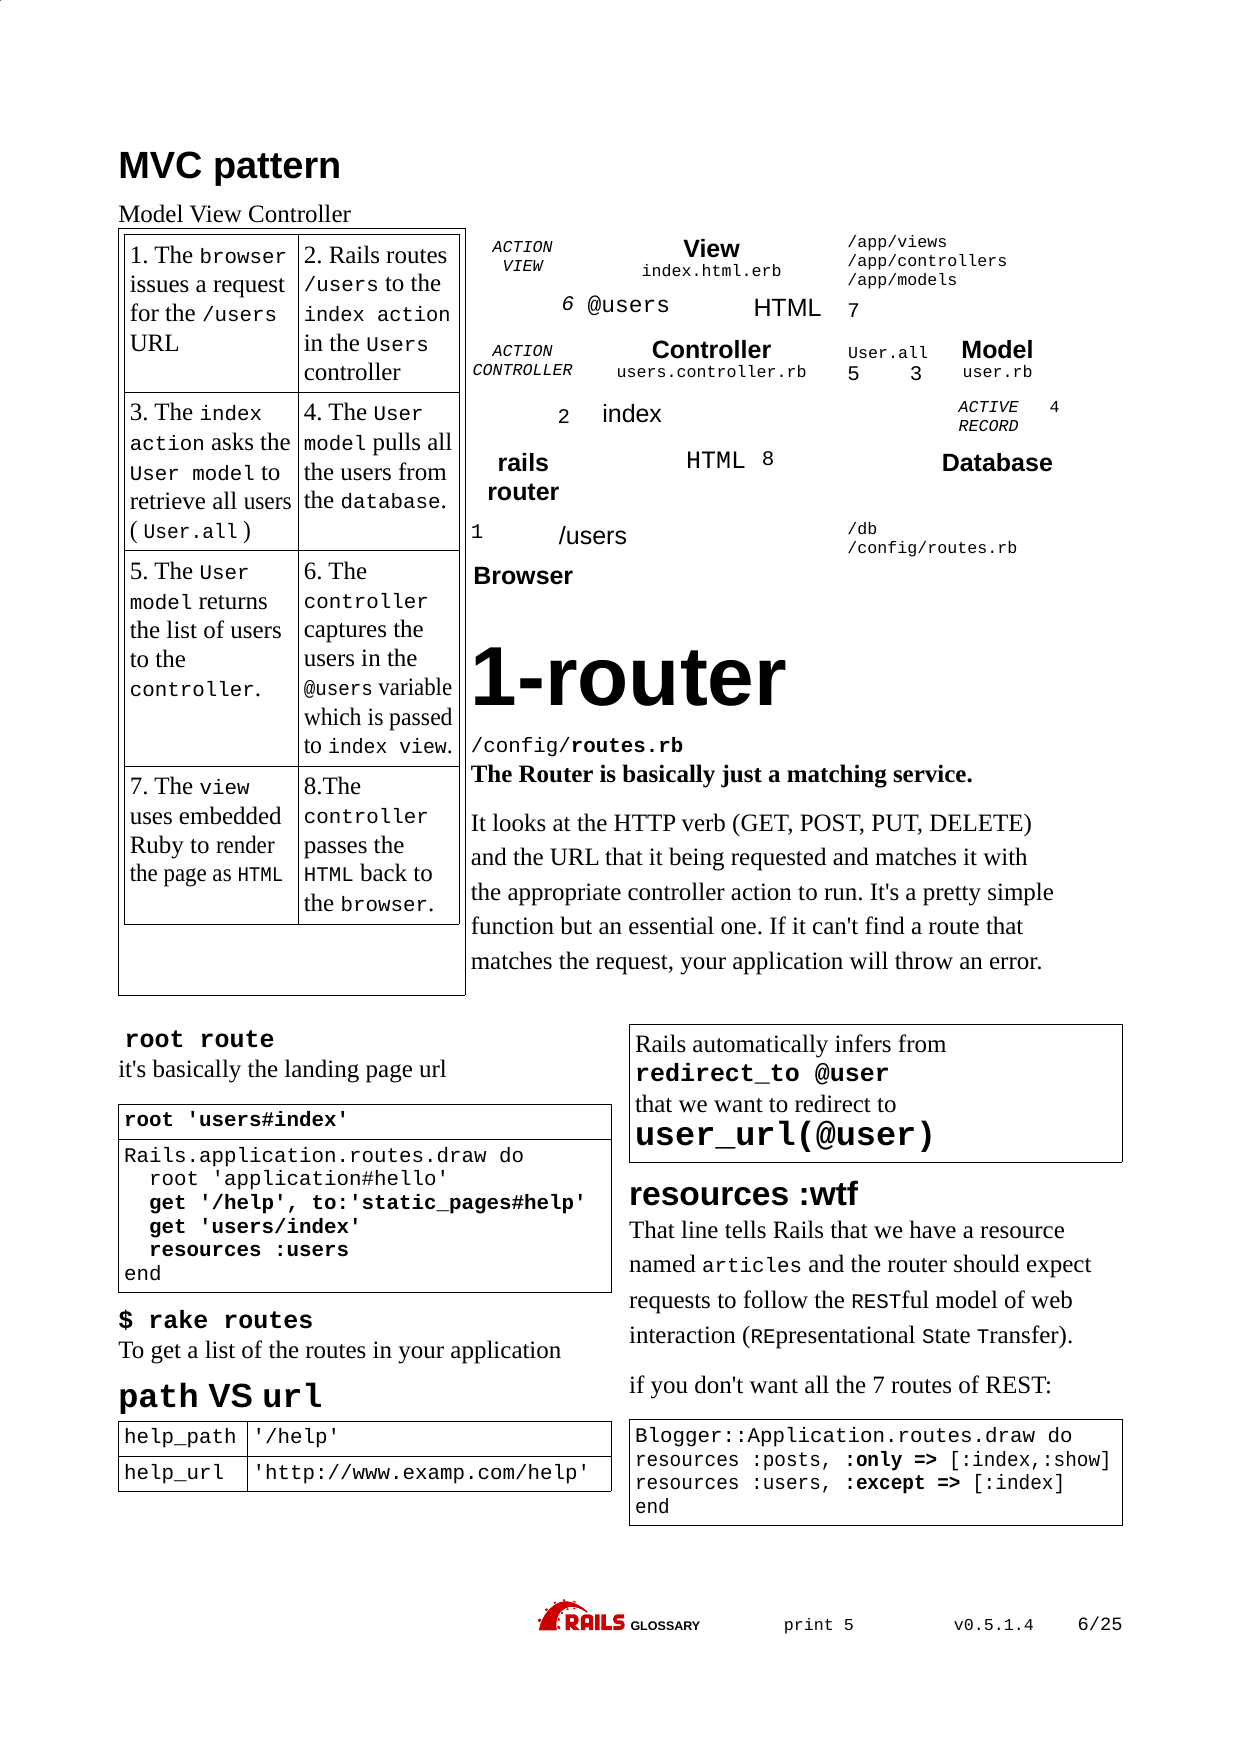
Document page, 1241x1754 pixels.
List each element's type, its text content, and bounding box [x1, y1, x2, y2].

table_cell [676, 515, 733, 555]
table_header 1. The browser issues a request for the /users URL [125, 235, 298, 392]
table_header help_path [119, 1422, 247, 1456]
table_cell 2 [552, 393, 581, 442]
table_cell 4. The User model pulls all the users from the database. [299, 393, 459, 550]
subtitle MVC pattern [118, 143, 611, 187]
text if you don't want all the 7 routes of REST: [629, 1370, 1122, 1399]
subtitle resources :wtf [629, 1173, 1122, 1212]
table_cell index [581, 393, 676, 442]
text That line tells Rails that we have a resource named articles and the router should expect requests to follow the RESTful model of web interaction (REpresentational State Transfer). [629, 1215, 1122, 1350]
table_cell User.all 5 3 [841, 329, 934, 393]
table_header ACTION VIEW [466, 228, 581, 287]
table_cell 7. The view uses embedded Ruby to render the page as HTML [125, 767, 298, 923]
table_cell ACTION CONTROLLER [466, 329, 581, 393]
table_header /app/views /app/controllers /app/models 7 [841, 228, 1060, 329]
table_cell 6. The controller captures the users in the @users variable which is passed to index view. [299, 551, 459, 766]
text Model View Controller [118, 199, 1122, 228]
table_cell [733, 515, 756, 555]
table_cell @users [581, 287, 676, 329]
table_cell [676, 555, 733, 596]
table_header Rails automatically infers from redirect_to @user that we want to redirect to user_url(@user) [630, 1025, 1122, 1162]
table_cell 5. The User model returns the list of users to the controller. [125, 551, 298, 766]
table_cell [676, 287, 733, 329]
table_cell 8.The controller passes the HTML back to the browser. [299, 767, 459, 923]
text root route [118, 1024, 611, 1054]
table_cell 1-router /config/routes.rb The Router is basically just a matching service. It looks at the HTTP verb (GET, POST, PUT, DELETE) and the URL that it being requested and matches it with the appropriate controller action to run. It's a pretty simple function but an essential one. If it can't find a route that matches the request, your application will throw an error. [466, 596, 1060, 995]
table_cell ACTIVE RECORD [935, 393, 1044, 442]
table_cell 'http://www.examp.com/help' [248, 1457, 611, 1491]
text To get a list of the routes in your application [118, 1336, 611, 1364]
table_cell help_url [119, 1457, 247, 1491]
subtitle $ rake routes [118, 1307, 611, 1336]
table_cell [733, 555, 756, 596]
table_header View index.html.erb [581, 228, 841, 287]
table_cell 1 [466, 515, 552, 555]
table_cell HTML [733, 287, 841, 329]
table_cell [634, 442, 676, 515]
table_cell Model user.rb [935, 329, 1060, 393]
table_cell [756, 393, 934, 442]
table_cell [581, 555, 634, 596]
table_cell [466, 393, 552, 442]
table_header '/help' [248, 1422, 611, 1456]
text it's basically the landing page url [118, 1054, 611, 1083]
table_cell [676, 393, 733, 442]
table_cell 6 [466, 287, 581, 329]
table_cell [581, 442, 634, 515]
table_cell /db /config/routes.rb [841, 515, 1060, 596]
table_cell 4 [1044, 393, 1060, 442]
table_header root 'users#index' [119, 1105, 611, 1139]
table_cell [634, 515, 676, 555]
table_cell Controller users.controller.rb [581, 329, 841, 393]
table_cell Rails.application.routes.draw do root 'application#hello' get '/help', to:'static_pages#help' get 'users/index' resources :users end [119, 1140, 611, 1292]
table_header Blogger::Application.routes.draw do resources :posts, :only => [:index,:show] resources :users, :except => [:index] end [630, 1420, 1122, 1525]
table_cell /users [552, 515, 634, 555]
table_cell rails router [466, 442, 581, 515]
table_cell 3. The index action asks the User model to retrieve all users ( User.all ) [125, 393, 298, 550]
table_cell HTML [676, 442, 756, 515]
table_cell [756, 515, 841, 555]
table_header [119, 229, 465, 995]
table_cell [756, 555, 841, 596]
table_cell Database [935, 442, 1060, 515]
table_cell 8 [756, 442, 934, 515]
subtitle path VS url [118, 1376, 611, 1418]
table_cell [733, 393, 756, 442]
table_header 2. Rails routes /users to the index action in the Users controller [299, 235, 459, 392]
table_cell [634, 555, 676, 596]
table_cell Browser [466, 555, 581, 596]
